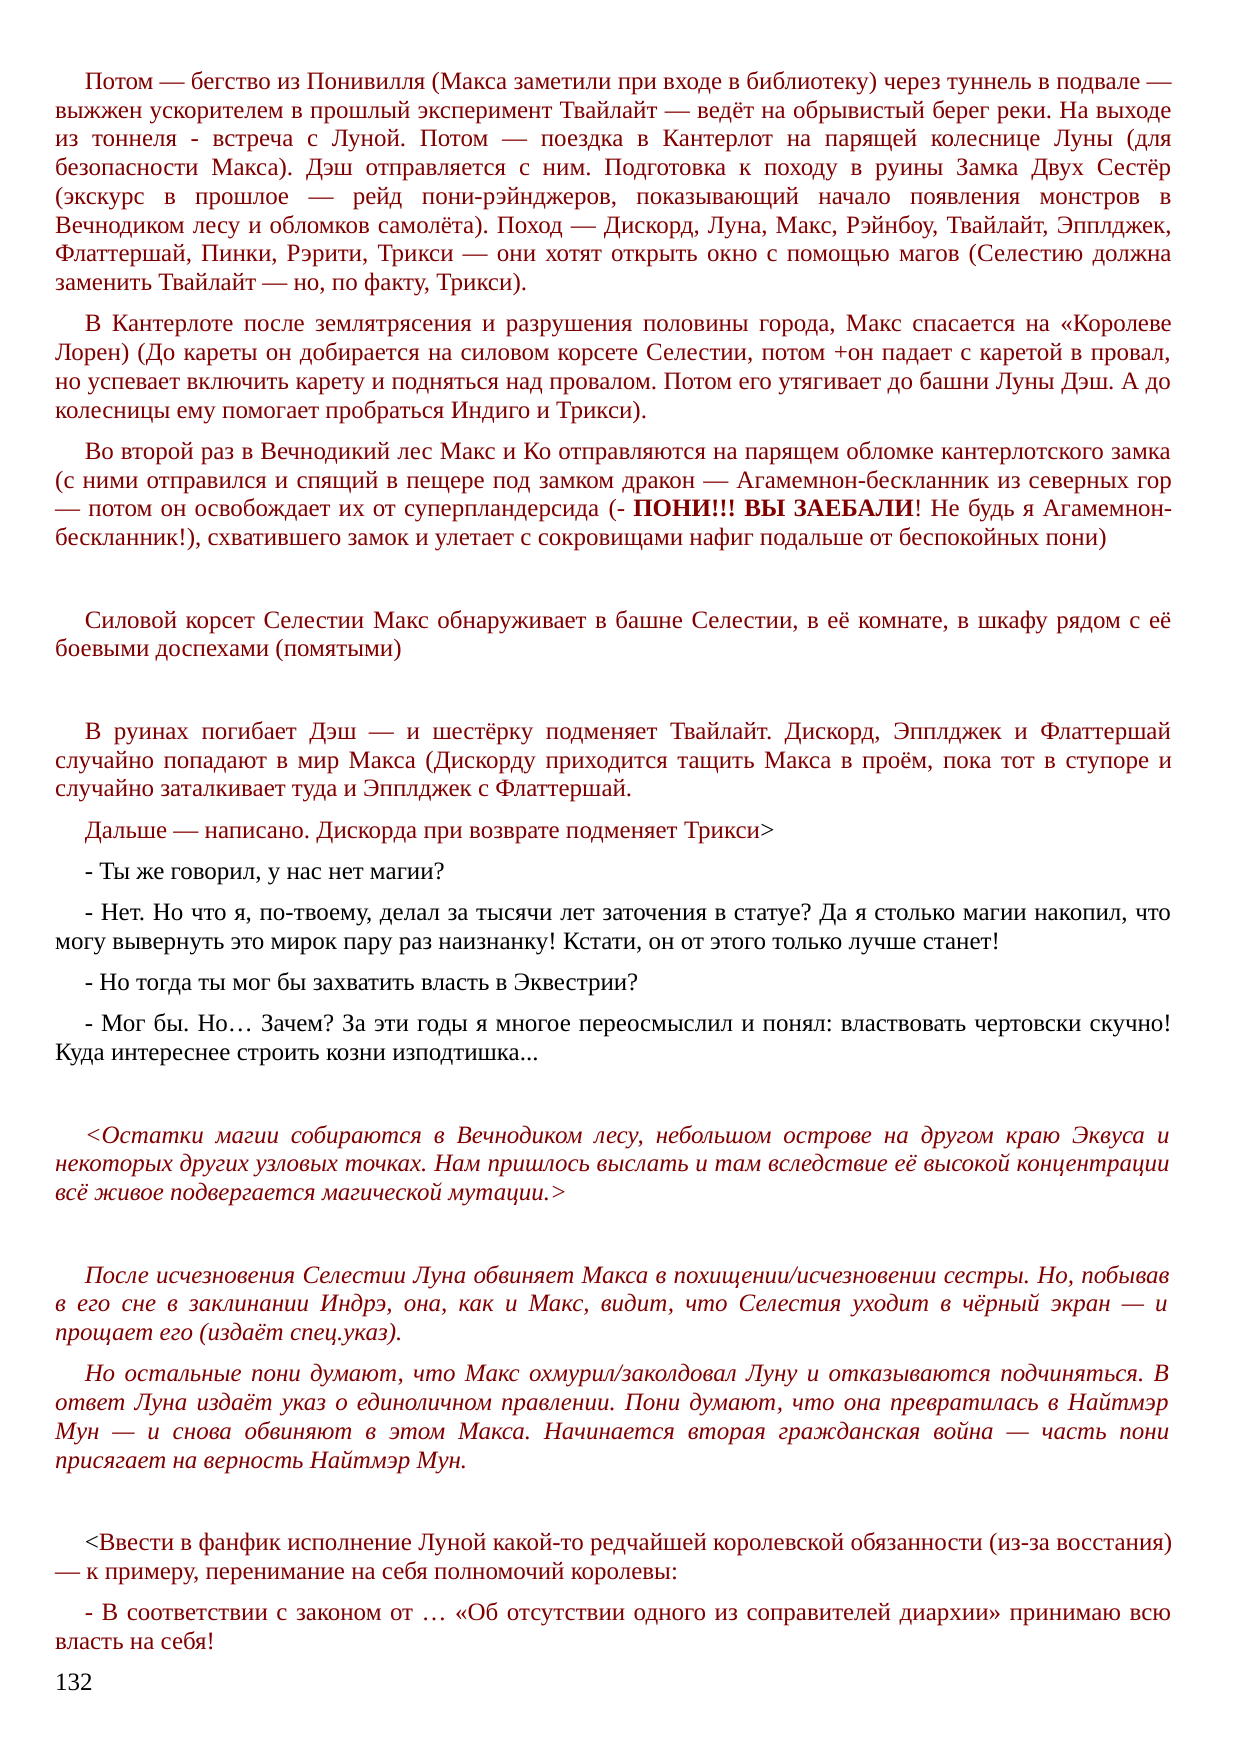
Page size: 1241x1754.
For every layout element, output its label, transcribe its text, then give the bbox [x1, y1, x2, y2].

text Дальше — написано. Дискорда при возврате подменяет Трикси> [55, 815, 1173, 843]
text Но остальные пони думают, что Макс охмурил/заколдовал Луну и отказываются подчиняться. В ответ Луна издаёт указ о единоличном правлении. Пони думают, что она превратилась в Найтмэр Мун — и снова обвиняют в этом Макса. Начинается вторая гражданская война — часть пони присягает на верность Найтмэр Мун. [55, 1358, 1173, 1473]
text Потом — бегство из Понивилля (Макса заметили при входе в библиотеку) через туннель в подвале — выжжен ускорителем в прошлый эксперимент Твайлайт — ведёт на обрывистый берег реки. На выходе из тоннеля - встреча с Луной. Потом — поездка в Кантерлот на парящей колеснице Луны (для безопасности Макса). Дэш отправляется с ним. Подготовка к походу в руины Замка Двух Сестёр (экскурс в прошлое — рейд пони-рэйнджеров, показывающий начало появления монстров в Вечнодиком лесу и обломков самолёта). Поход — Дискорд, Луна, Макс, Рэйнбоу, Твайлайт, Эпплджек, Флаттершай, Пинки, Рэрити, Трикси — они хотят открыть окно с помощью магов (Селестию должна заменить Твайлайт — но, по факту, Трикси). [55, 66, 1173, 296]
text - Мог бы. Но… Зачем? За эти годы я многое переосмыслил и понял: властвовать чертовски скучно! Куда интереснее строить козни изподтишка... [55, 1008, 1173, 1066]
text - Но тогда ты мог бы захватить власть в Эквестрии? [55, 967, 1173, 996]
text <Ввести в фанфик исполнение Луной какой-то редчайшей королевской обязанности (из-за восстания) — к примеру, перенимание на себя полномочий королевы: [55, 1527, 1173, 1585]
text В руинах погибает Дэш — и шестёрку подменяет Твайлайт. Дискорд, Эпплджек и Флаттершай случайно попадают в мир Макса (Дискорду приходится тащить Макса в проём, пока тот в ступоре и случайно заталкивает туда и Эпплджек с Флаттершай. [55, 716, 1173, 802]
text - Нет. Но что я, по-твоему, делал за тысячи лет заточения в статуе? Да я столько магии накопил, что могу вывернуть это мирок пару раз наизнанку! Кстати, он от этого только лучше станет! [55, 897, 1173, 955]
text Во второй раз в Вечнодикий лес Макс и Ко отправляются на парящем обломке кантерлотского замка (с ними отправился и спящий в пещере под замком дракон — Агамемнон-бескланник из северных гор — потом он освобождает их от суперпландерсида (- ПОНИ!!! ВЫ ЗАЕБАЛИ! Не будь я Агамемнон-бескланник!), схватившего замок и улетает с сокровищами нафиг подальше от беспокойных пони) [55, 436, 1173, 551]
text После исчезновения Селестии Луна обвиняет Макса в похищении/исчезновении сестры. Но, побывав в его сне в заклинании Индрэ, она, как и Макс, видит, что Селестия уходит в чёрный экран — и прощает его (издаёт спец.указ). [55, 1260, 1173, 1346]
text - В соответствии с законом от … «Об отсутствии одного из соправителей диархии» принимаю всю власть на себя! [55, 1597, 1173, 1655]
text - Ты же говорил, у нас нет магии? [55, 856, 1173, 885]
text <Остатки магии собираются в Вечнодиком лесу, небольшом острове на другом краю Эквуса и некоторых других узловых точках. Нам пришлось выслать и там вследствие её высокой концентрации всё живое подвергается магической мутации.> [55, 1120, 1173, 1206]
text В Кантерлоте после землятрясения и разрушения половины города, Макс спасается на «Королеве Лорен) (До кареты он добирается на силовом корсете Селестии, потом +он падает с каретой в провал, но успевает включить карету и подняться над провалом. Потом его утягивает до башни Луны Дэш. А до колесницы ему помогает пробраться Индиго и Трикси). [55, 308, 1173, 423]
text Силовой корсет Селестии Макс обнаруживает в башне Селестии, в её комнате, в шкафу рядом с её боевыми доспехами (помятыми) [55, 605, 1173, 662]
